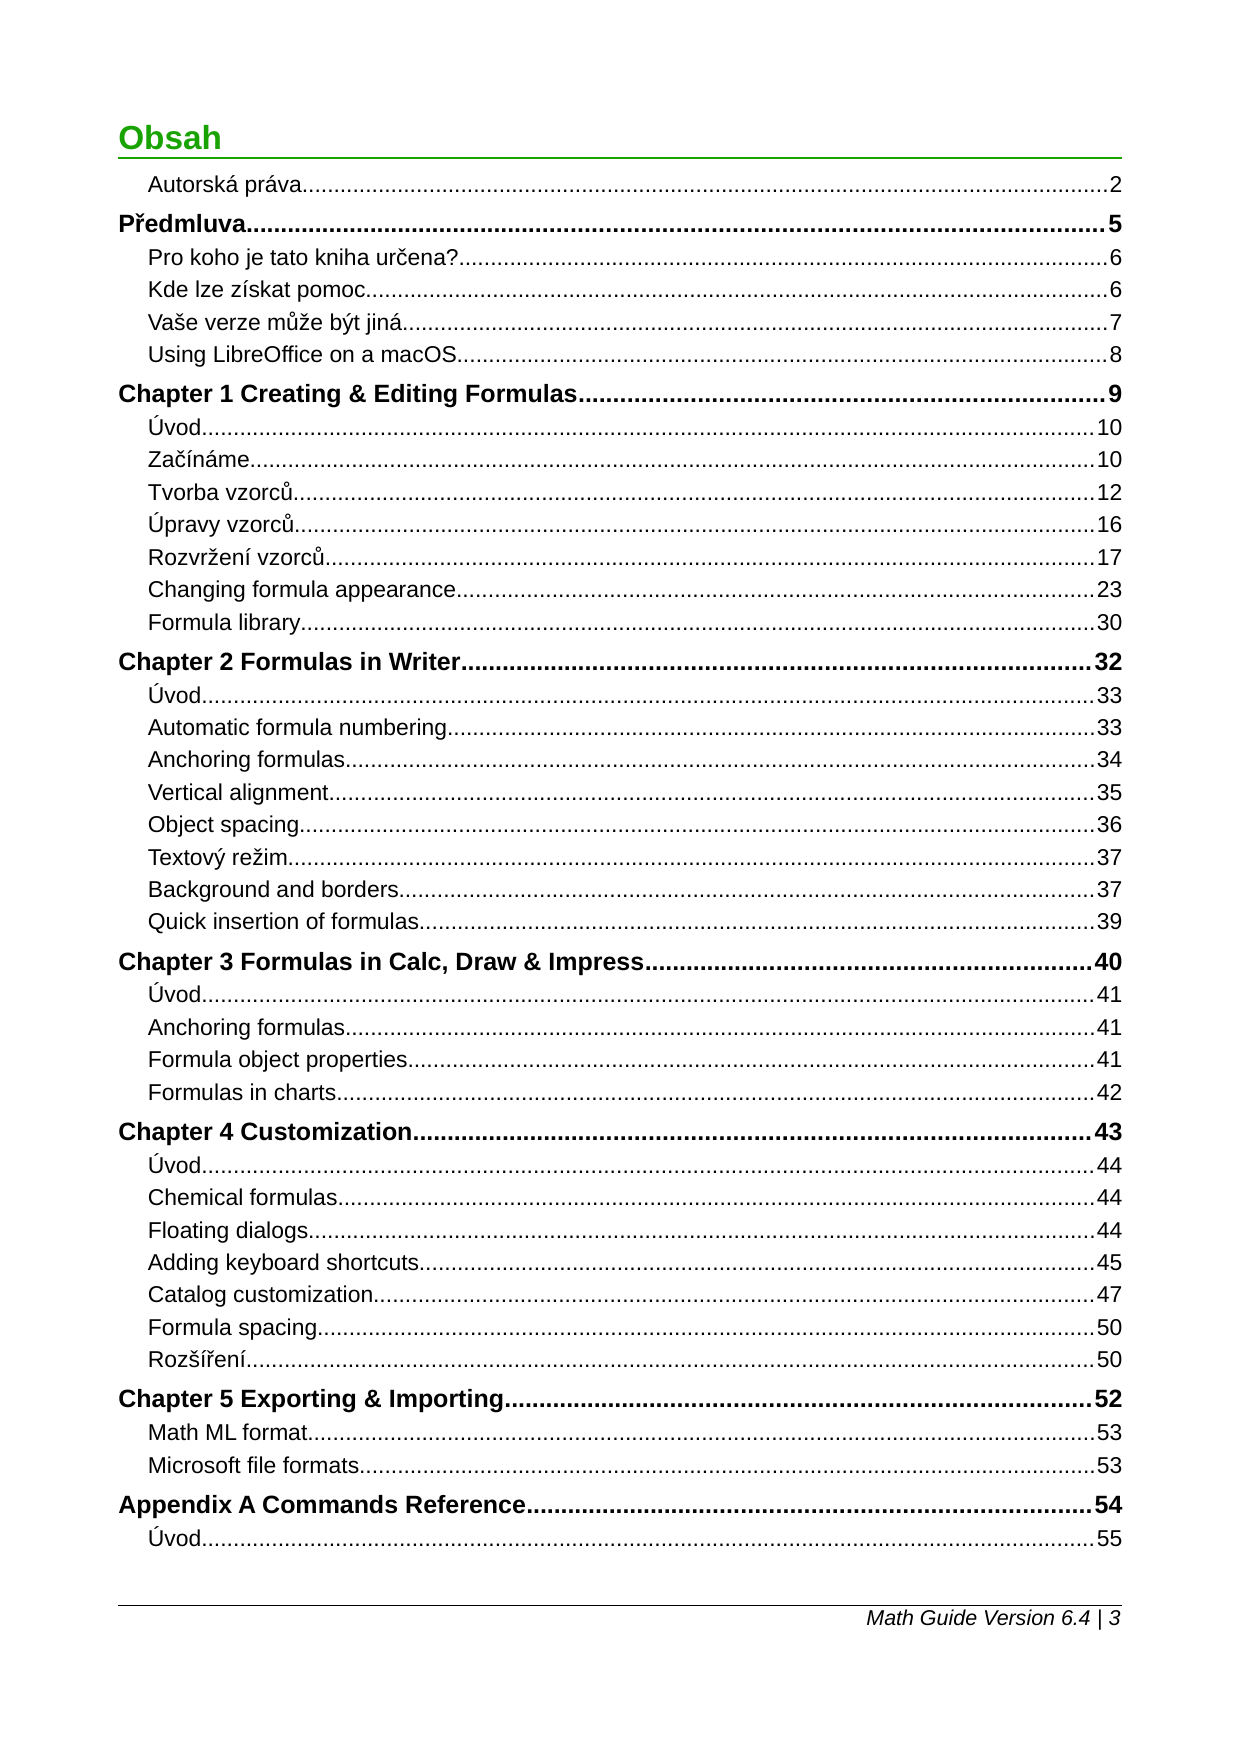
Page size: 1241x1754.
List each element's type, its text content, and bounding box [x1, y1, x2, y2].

text Adding keyboard shortcuts 45 [148, 1249, 1122, 1275]
text Textový režim 37 [148, 843, 1122, 870]
text Chapter 5 Exporting & Importing 52 [118, 1384, 1122, 1413]
text Background and borders 37 [148, 876, 1122, 902]
text Chapter 2 Formulas in Writer 32 [118, 647, 1122, 676]
text Začínáme 10 [148, 446, 1122, 473]
text Object spacing 36 [148, 811, 1122, 837]
text Chapter 3 Formulas in Calc, Draw & Impress 40 [118, 947, 1122, 975]
text Changing formula appearance 23 [148, 576, 1122, 602]
text Formula object properties 41 [148, 1046, 1122, 1073]
text Anchoring formulas 34 [148, 746, 1122, 773]
text Formula library 30 [148, 608, 1122, 635]
text Formulas in charts 42 [148, 1079, 1122, 1105]
text Microsoft file formats 53 [148, 1452, 1122, 1478]
text Automatic formula numbering 33 [148, 714, 1122, 740]
text Kde lze získat pomoc 6 [148, 276, 1122, 302]
text Using LibreOffice on a macOS 8 [148, 341, 1122, 367]
text Quick insertion of formulas 39 [148, 908, 1122, 935]
text Chapter 4 Customization 43 [118, 1117, 1122, 1146]
text Chapter 1 Creating & Editing Formulas 9 [118, 379, 1122, 408]
text Vertical alignment 35 [148, 779, 1122, 805]
text Math ML format 53 [148, 1419, 1122, 1446]
text Úvod 55 [148, 1525, 1122, 1551]
text Autorská práva 2 [148, 171, 1122, 197]
text Pro koho je tato kniha určena? 6 [148, 244, 1122, 270]
text Úvod 33 [148, 682, 1122, 708]
text Catalog customization 47 [148, 1281, 1122, 1308]
text Tvorba vzorců 12 [148, 479, 1122, 505]
text Rozvržení vzorců 17 [148, 544, 1122, 570]
text Anchoring formulas 41 [148, 1014, 1122, 1040]
subtitle Obsah [118, 118, 1122, 157]
text Appendix A Commands Reference 54 [118, 1490, 1122, 1519]
text Úvod 44 [148, 1152, 1122, 1178]
text Úvod 10 [148, 414, 1122, 440]
text Floating dialogs 44 [148, 1217, 1122, 1243]
text Rozšíření 50 [148, 1346, 1122, 1372]
text Vaše verze může být jiná 7 [148, 308, 1122, 335]
text Úpravy vzorců 16 [148, 511, 1122, 538]
text Předmluva 5 [118, 209, 1122, 238]
text Chemical formulas 44 [148, 1184, 1122, 1211]
text Formula spacing 50 [148, 1314, 1122, 1340]
text Úvod 41 [148, 981, 1122, 1008]
